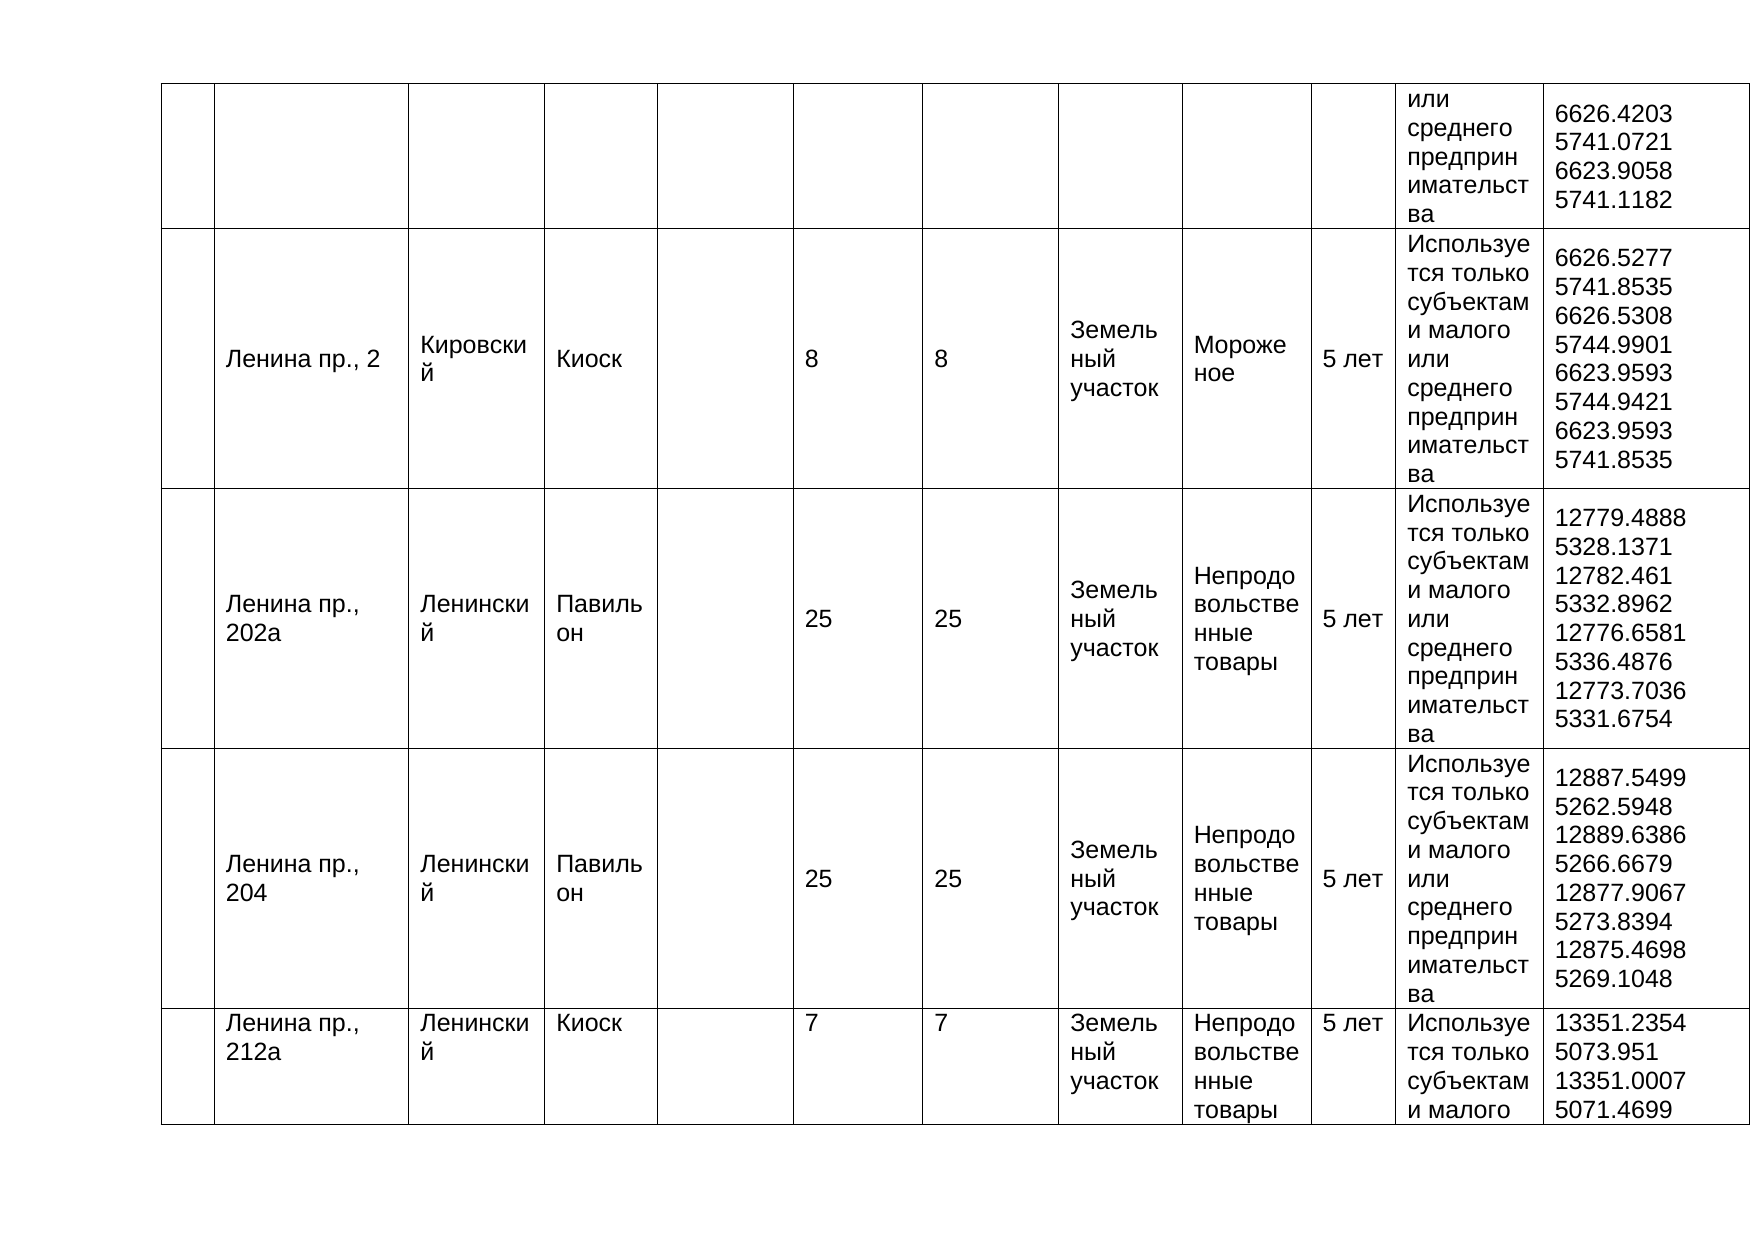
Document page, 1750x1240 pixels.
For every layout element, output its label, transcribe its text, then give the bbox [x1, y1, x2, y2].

table_cell Павильон [545, 749, 657, 1007]
table_cell Кировский [409, 229, 544, 488]
table_cell Ленинский [409, 489, 544, 748]
table_cell [1183, 84, 1311, 228]
table_cell Непродовольственные товары [1183, 489, 1311, 748]
table_cell [162, 229, 214, 488]
table_cell 5 лет [1312, 489, 1395, 748]
table_cell Ленина пр., 2 [215, 229, 408, 488]
table_cell Мороженое [1183, 229, 1311, 488]
table_cell Ленина пр., 212а [215, 1009, 408, 1123]
table_cell 7 [794, 1009, 922, 1123]
table_cell 25 [794, 489, 922, 748]
table_cell [162, 489, 214, 748]
table_cell Ленинский [409, 1009, 544, 1123]
table_cell Киоск [545, 229, 657, 488]
table_cell [162, 84, 214, 228]
table_cell [658, 229, 793, 488]
table_cell 12779.4888 5328.1371 12782.461 5332.8962 12776.6581 5336.4876 12773.7036 5331.6754 [1544, 489, 1749, 748]
table_cell 6626.4203 5741.0721 6623.9058 5741.1182 [1544, 84, 1749, 228]
table_cell 7 [923, 1009, 1058, 1123]
table_cell 25 [794, 749, 922, 1007]
table_cell [409, 84, 544, 228]
table_cell Ленина пр., 202а [215, 489, 408, 748]
table_cell 8 [923, 229, 1058, 488]
table_cell Непродовольственные товары [1183, 749, 1311, 1007]
table_cell 5 лет [1312, 749, 1395, 1007]
table_cell [658, 84, 793, 228]
table_cell Используется только субъектами малого [1396, 1009, 1543, 1123]
table_cell Земельный участок [1059, 229, 1182, 488]
table_cell [545, 84, 657, 228]
table_cell Непродовольственные товары [1183, 1009, 1311, 1123]
table_cell Земельный участок [1059, 749, 1182, 1007]
table_cell [162, 749, 214, 1007]
table_cell Киоск [545, 1009, 657, 1123]
table_cell Используется только субъектами малого или среднего предпринимательства [1396, 489, 1543, 748]
table_cell 25 [923, 489, 1058, 748]
table_cell 5 лет [1312, 229, 1395, 488]
table_cell 13351.2354 5073.951 13351.0007 5071.4699 [1544, 1009, 1749, 1123]
table_cell [658, 1009, 793, 1123]
table_cell [215, 84, 408, 228]
table_cell Используется только субъектами малого или среднего предпринимательства [1396, 229, 1543, 488]
table_cell 25 [923, 749, 1058, 1007]
table_cell [162, 1009, 214, 1123]
table_cell [923, 84, 1058, 228]
table_cell 8 [794, 229, 922, 488]
table_cell [658, 489, 793, 748]
table_cell Земельный участок [1059, 489, 1182, 748]
table_cell [1312, 84, 1395, 228]
table_cell Павильон [545, 489, 657, 748]
table_cell 12887.5499 5262.5948 12889.6386 5266.6679 12877.9067 5273.8394 12875.4698 5269.1048 [1544, 749, 1749, 1007]
table_cell 6626.5277 5741.8535 6626.5308 5744.9901 6623.9593 5744.9421 6623.9593 5741.8535 [1544, 229, 1749, 488]
table_cell Ленина пр., 204 [215, 749, 408, 1007]
table_cell Земельный участок [1059, 1009, 1182, 1123]
table_cell [794, 84, 922, 228]
table_cell [658, 749, 793, 1007]
table_cell Используется только субъектами малого или среднего предпринимательства [1396, 749, 1543, 1007]
table_cell или среднего предпринимательства [1396, 84, 1543, 228]
table_cell Ленинский [409, 749, 544, 1007]
table_cell 5 лет [1312, 1009, 1395, 1123]
table_cell [1059, 84, 1182, 228]
